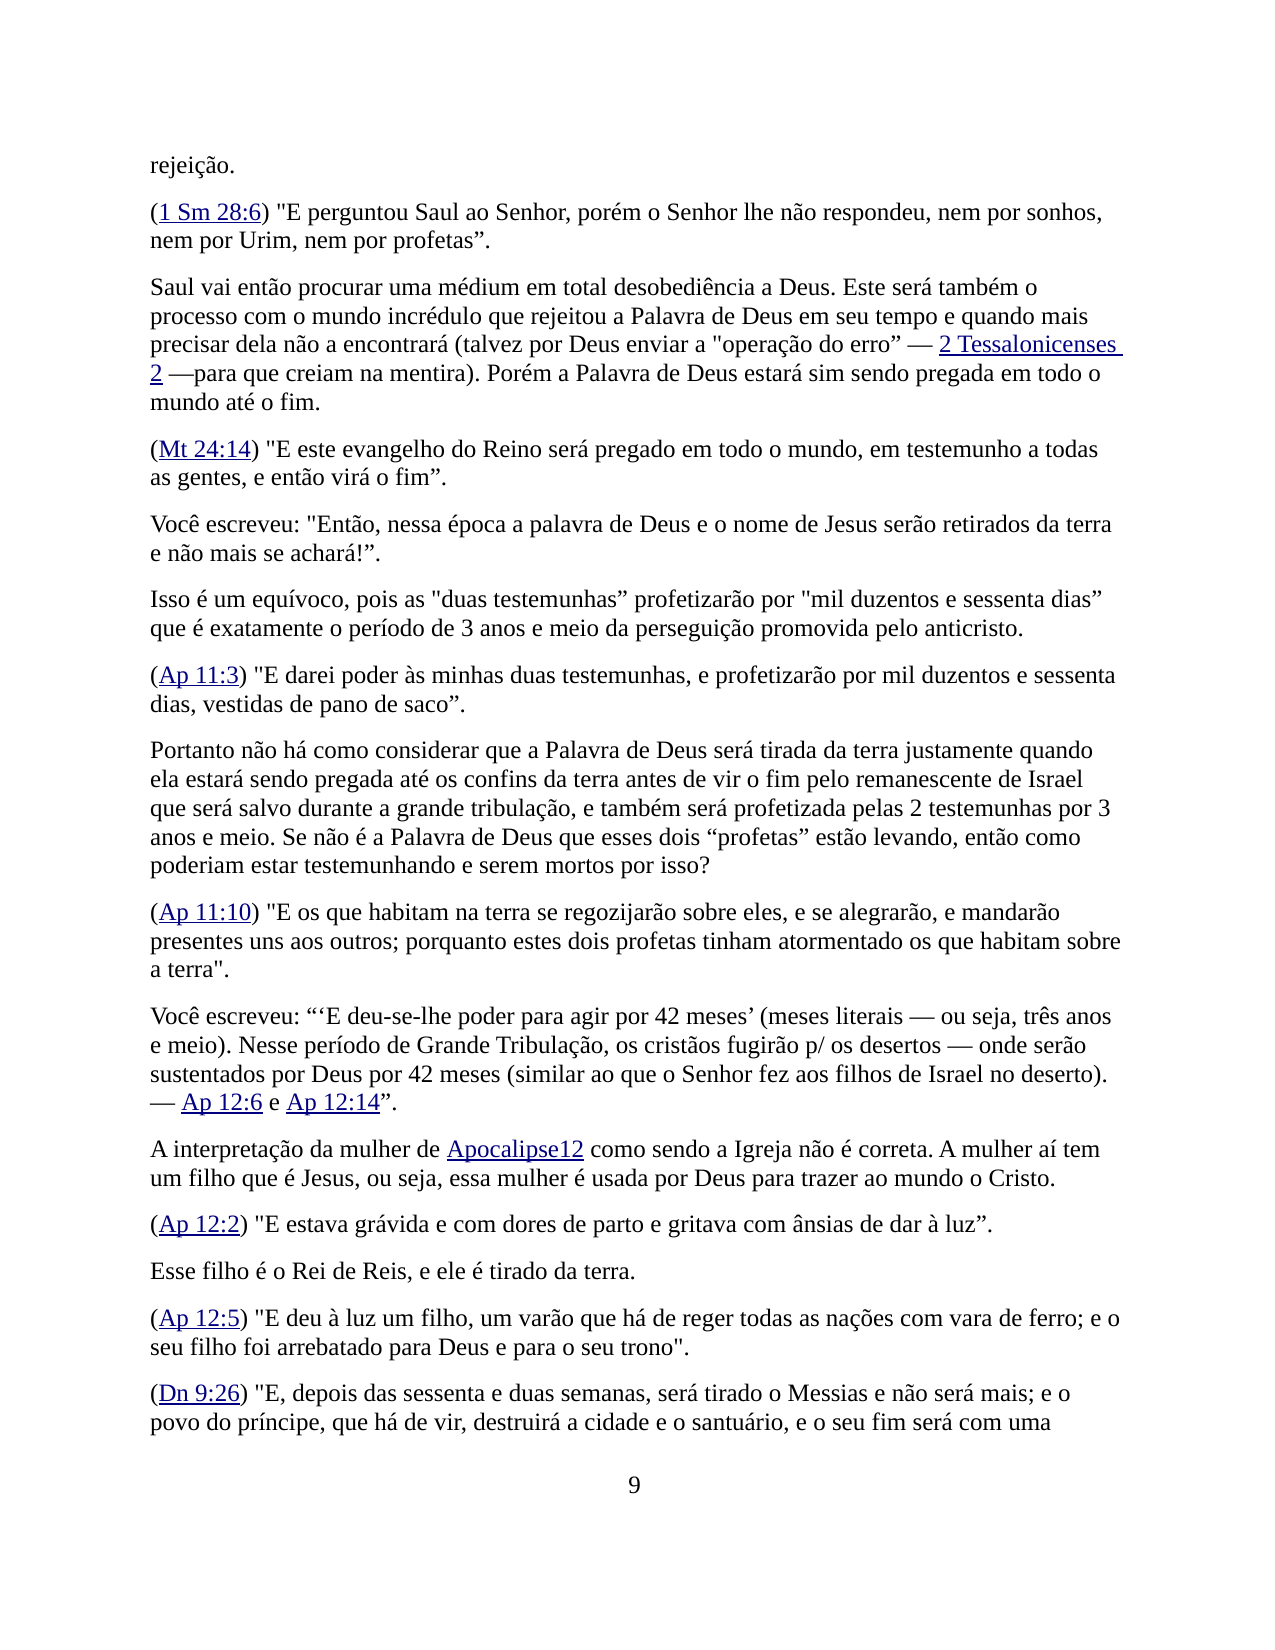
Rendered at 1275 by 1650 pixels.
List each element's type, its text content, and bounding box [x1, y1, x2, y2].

text Saul vai então procurar uma médium em total desobediência a Deus. Este será também o processo com o mundo incrédulo que rejeitou a Palavra de Deus em seu tempo e quando mais precisar dela não a encontrará (talvez por Deus enviar a "operação do erro” — 2 Tessalonicenses 2 —para que creiam na mentira). Porém a Palavra de Deus estará sim sendo pregada em todo o mundo até o fim. [150, 272, 1125, 416]
text (Ap 12:5) "E deu à luz um filho, um varão que há de reger todas as nações com vara de ferro; e o seu filho foi arrebatado para Deus e para o seu trono". [150, 1303, 1125, 1360]
text Isso é um equívoco, pois as "duas testemunhas” profetizarão por "mil duzentos e sessenta dias” que é exatamente o período de 3 anos e meio da perseguição promovida pelo anticristo. [150, 584, 1125, 642]
text (Ap 11:10) "E os que habitam na terra se regozijarão sobre eles, e se alegrarão, e mandarão presentes uns aos outros; porquanto estes dois profetas tinham atormentado os que habitam sobre a terra". [150, 897, 1125, 983]
text (Ap 12:2) "E estava grávida e com dores de parto e gritava com ânsias de dar à luz”. [150, 1209, 1125, 1238]
text rejeição. [150, 150, 1125, 179]
text (Dn 9:26) "E, depois das sessenta e duas semanas, será tirado o Messias e não será mais; e o povo do príncipe, que há de vir, destruirá a cidade e o santuário, e o seu fim será com uma [150, 1378, 1125, 1436]
text Você escreveu: “‘E deu-se-lhe poder para agir por 42 meses’ (meses literais — ou seja, três anos e meio). Nesse período de Grande Tribulação, os cristãos fugirão p/ os desertos — onde serão sustentados por Deus por 42 meses (similar ao que o Senhor fez aos filhos de Israel no deserto). — Ap 12:6 e Ap 12:14”. [150, 1001, 1125, 1116]
text Portanto não há como considerar que a Palavra de Deus será tirada da terra justamente quando ela estará sendo pregada até os confins da terra antes de vir o fim pelo remanescente de Israel que será salvo durante a grande tribulação, e também será profetizada pelas 2 testemunhas por 3 anos e meio. Se não é a Palavra de Deus que esses dois “profetas” estão levando, então como poderiam estar testemunhando e serem mortos por isso? [150, 735, 1125, 879]
text Esse filho é o Rei de Reis, e ele é tirado da terra. [150, 1256, 1125, 1285]
text (Mt 24:14) "E este evangelho do Reino será pregado em todo o mundo, em testemunho a todas as gentes, e então virá o fim”. [150, 434, 1125, 491]
text Você escreveu: "Então, nessa época a palavra de Deus e o nome de Jesus serão retirados da terra e não mais se achará!”. [150, 509, 1125, 567]
text A interpretação da mulher de Apocalipse12 como sendo a Igreja não é correta. A mulher aí tem um filho que é Jesus, ou seja, essa mulher é usada por Deus para trazer ao mundo o Cristo. [150, 1134, 1125, 1192]
text (1 Sm 28:6) "E perguntou Saul ao Senhor, porém o Senhor lhe não respondeu, nem por sonhos, nem por Urim, nem por profetas”. [150, 197, 1125, 254]
text (Ap 11:3) "E darei poder às minhas duas testemunhas, e profetizarão por mil duzentos e sessenta dias, vestidas de pano de saco”. [150, 660, 1125, 717]
